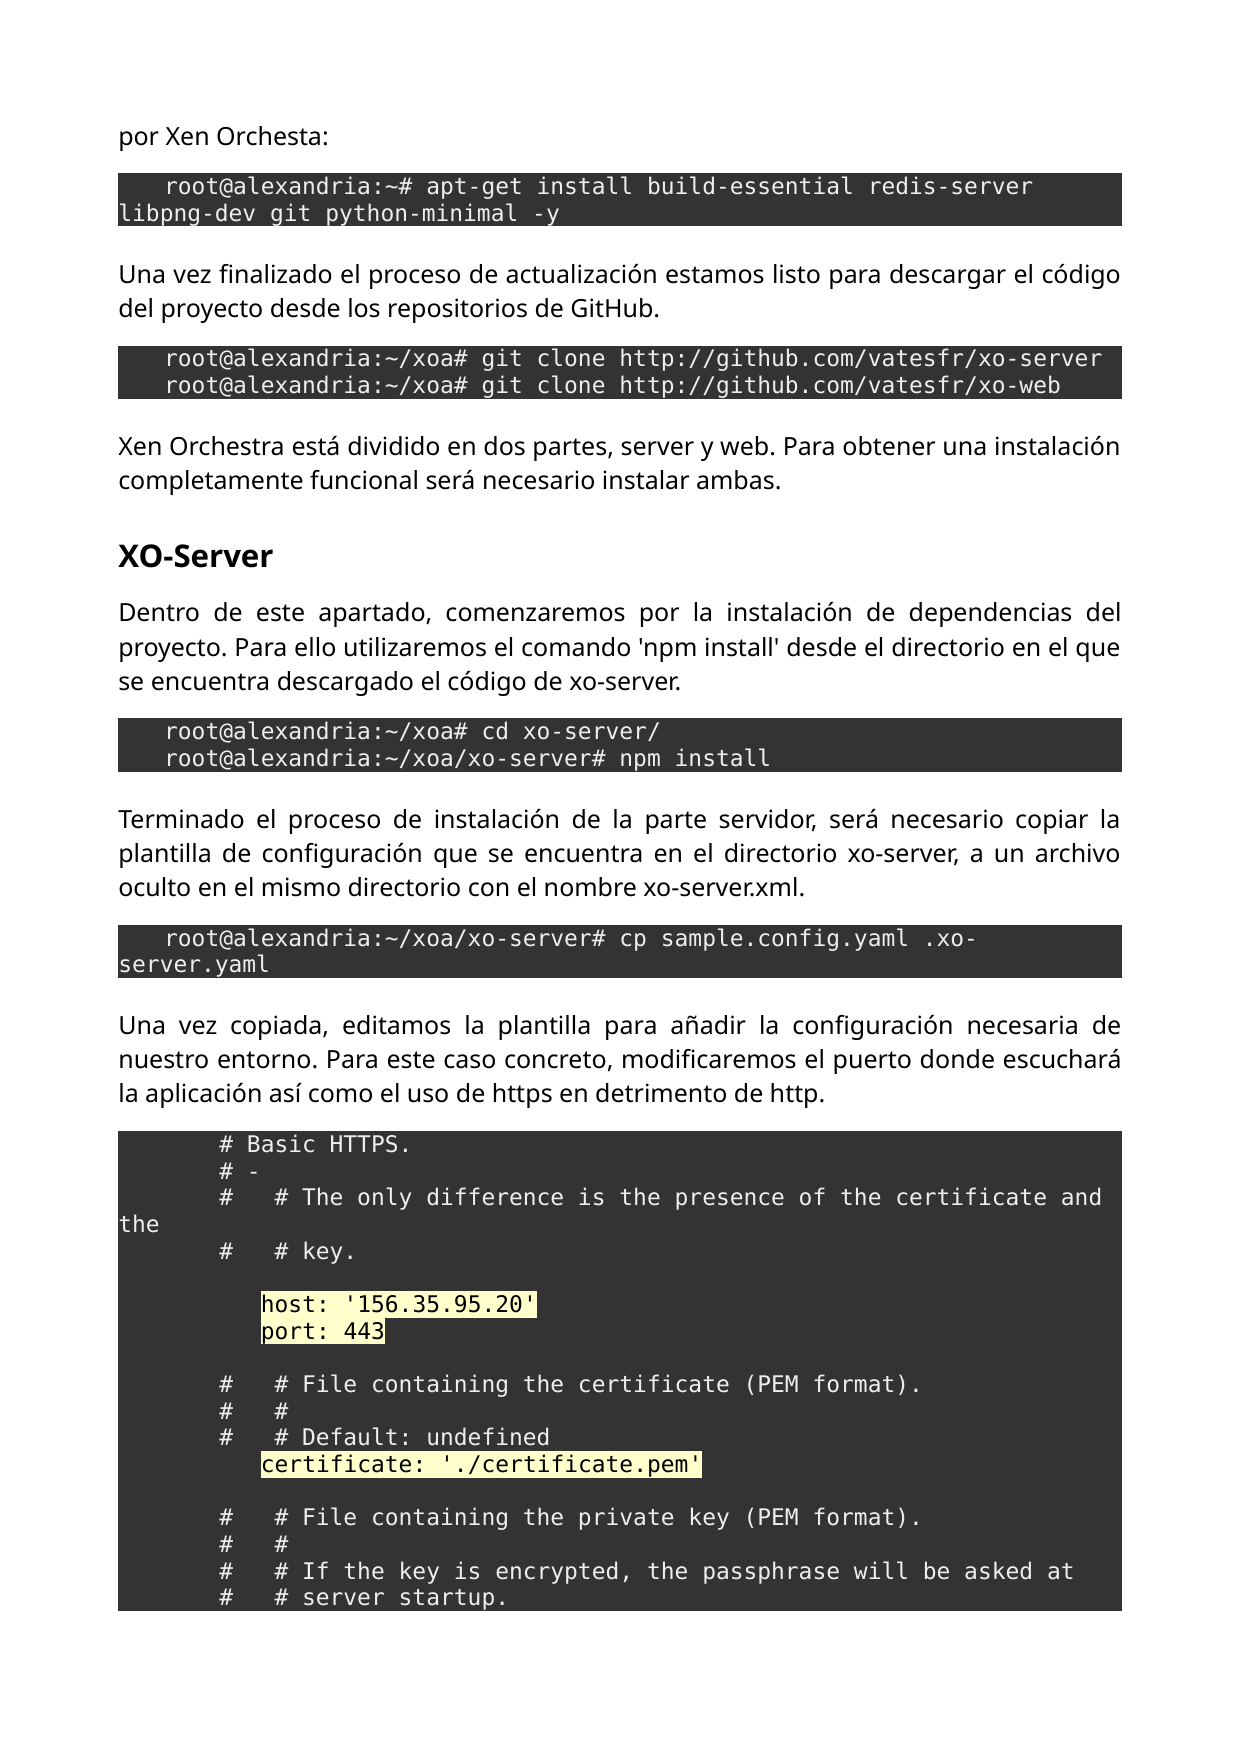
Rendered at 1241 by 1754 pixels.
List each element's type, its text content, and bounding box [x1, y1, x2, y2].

text # # key. [118, 1238, 1122, 1264]
text # # File containing the private key (PEM format). [118, 1504, 1122, 1531]
text # # Default: undefined [118, 1424, 1122, 1451]
subtitle XO-Server [118, 534, 1122, 577]
text Una vez finalizado el proceso de actualización estamos listo para descargar el código del proyecto desde los repositorios de GitHub. [118, 256, 1122, 324]
text host: '156.35.95.20' [118, 1291, 1122, 1318]
text # - [118, 1158, 1122, 1184]
text Xen Orchestra está dividido en dos partes, server y web. Para obtener una instalación completamente funcional será necesario instalar ambas. [118, 429, 1122, 497]
text # # server startup. [118, 1584, 1122, 1611]
text Una vez copiada, editamos la plantilla para añadir la configuración necesaria de nuestro entorno. Para este caso concreto, modificaremos el puerto donde escuchará la aplicación así como el uso de https en detrimento de http. [118, 1008, 1122, 1110]
text # Basic HTTPS. [118, 1131, 1122, 1158]
text # # File containing the certificate (PEM format). [118, 1371, 1122, 1398]
text root@alexandria:~/xoa# cd xo-server/ [118, 718, 1122, 745]
text root@alexandria:~/xoa# git clone http://github.com/vatesfr/xo-web [118, 372, 1122, 399]
text root@alexandria:~/xoa# git clone http://github.com/vatesfr/xo-server [118, 346, 1122, 372]
text por Xen Orchesta: [118, 118, 1122, 152]
text Dentro de este apartado, comenzaremos por la instalación de dependencias del proyecto. Para ello utilizaremos el comando 'npm install' desde el directorio en el que se encuentra descargado el código de xo-server. [118, 595, 1122, 697]
text # # [118, 1531, 1122, 1558]
text # # If the key is encrypted, the passphrase will be asked at [118, 1558, 1122, 1584]
text root@alexandria:~/xoa/xo-server# cp sample.config.yaml .xo-server.yaml [118, 925, 1122, 978]
text root@alexandria:~/xoa/xo-server# npm install [118, 745, 1122, 772]
text # # The only difference is the presence of the certificate and the [118, 1184, 1122, 1238]
text port: 443 [118, 1318, 1122, 1344]
text # # [118, 1398, 1122, 1424]
text root@alexandria:~# apt-get install build-essential redis-server libpng-dev git python-minimal -y [118, 173, 1122, 226]
text Terminado el proceso de instalación de la parte servidor, será necesario copiar la plantilla de configuración que se encuentra en el directorio xo-server, a un archivo oculto en el mismo directorio con el nombre xo-server.xml. [118, 802, 1122, 904]
text certificate: './certificate.pem' [118, 1451, 1122, 1478]
